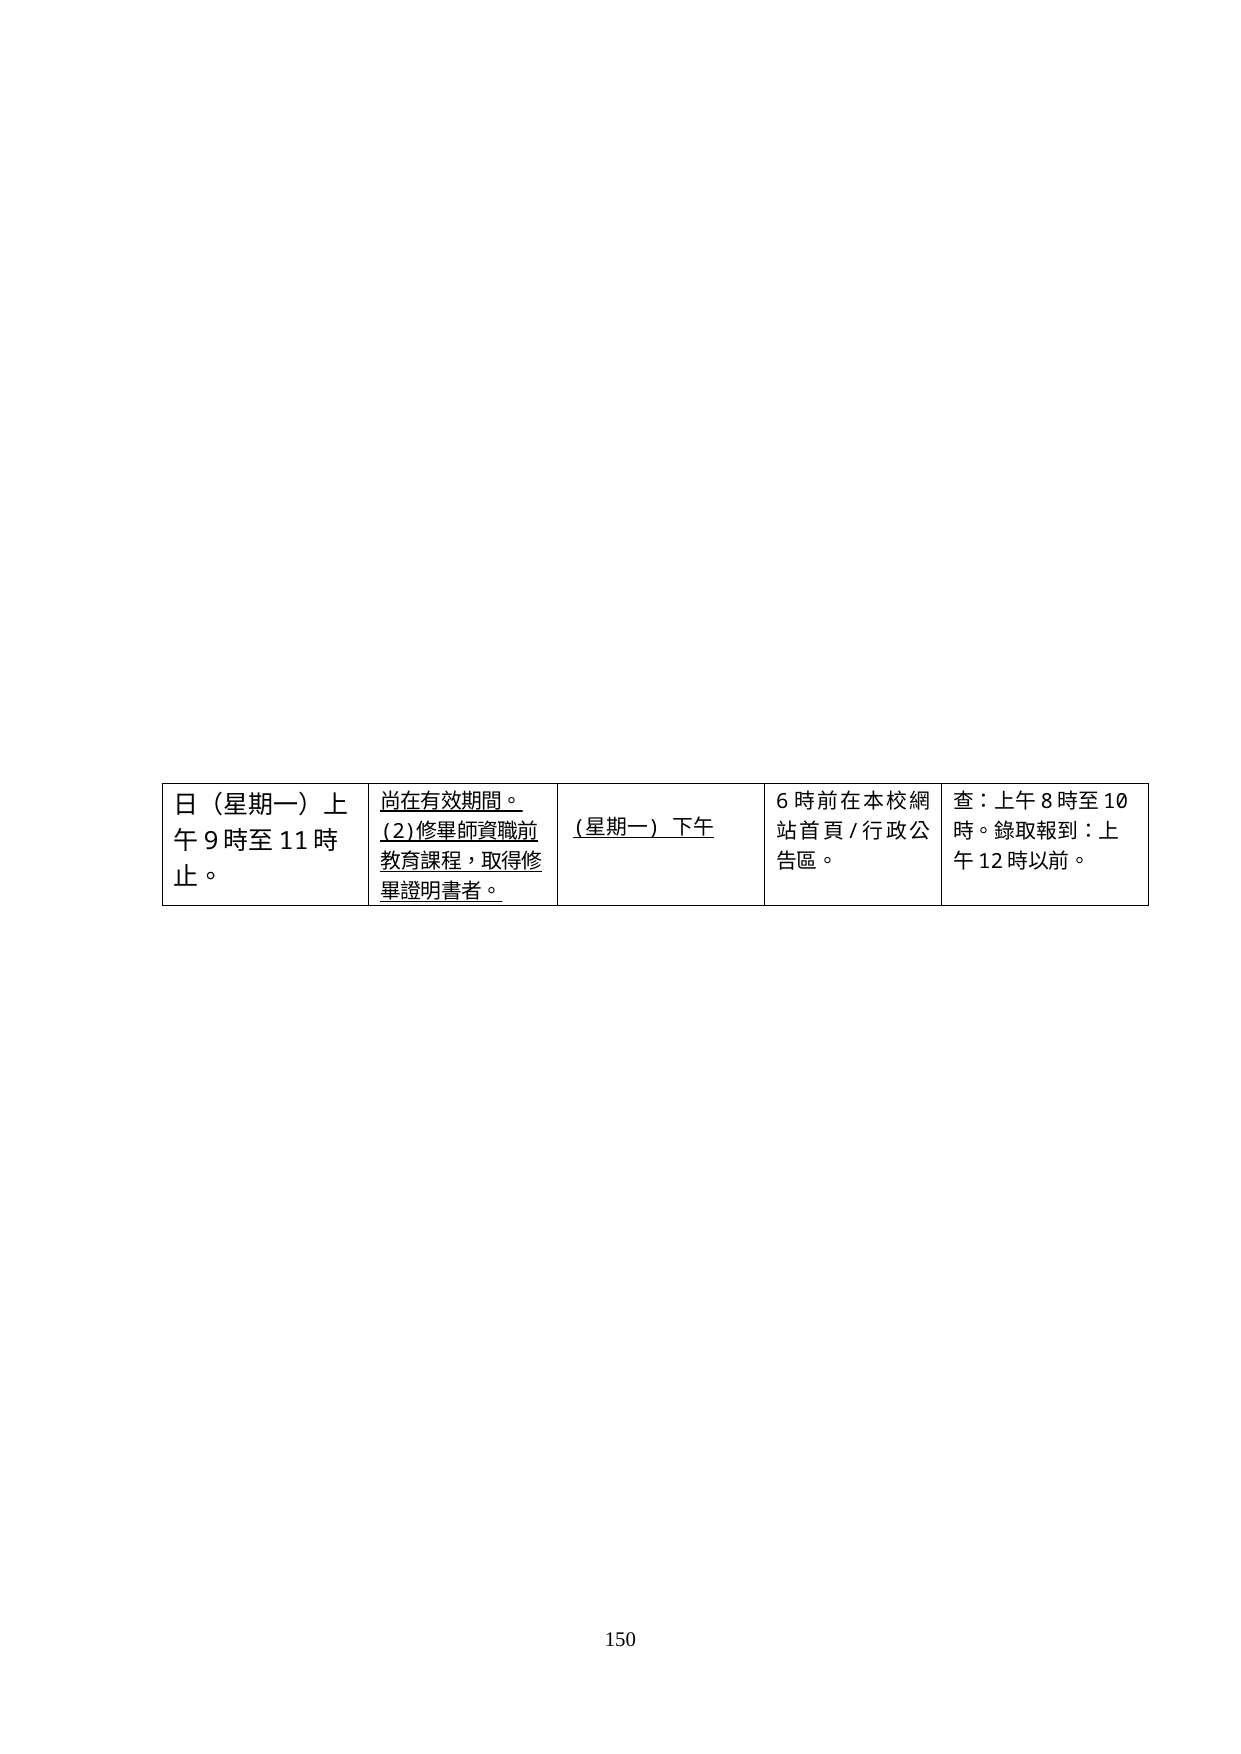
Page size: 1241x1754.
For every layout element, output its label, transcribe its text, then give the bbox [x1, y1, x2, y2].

table_cell 尚在有效期間。(2)修畢師資職前教育課程，取得修畢證明書者。 [369, 784, 557, 905]
table_cell 日（星期一）上午9時至11時止。 [163, 784, 368, 905]
table_cell (星期一) 下午 [558, 784, 764, 905]
table_cell 6時前在本校網站首頁/行政公告區。 [765, 784, 941, 905]
table_cell 查：上午8時至10時。錄取報到：上午12時以前。 [942, 784, 1148, 905]
